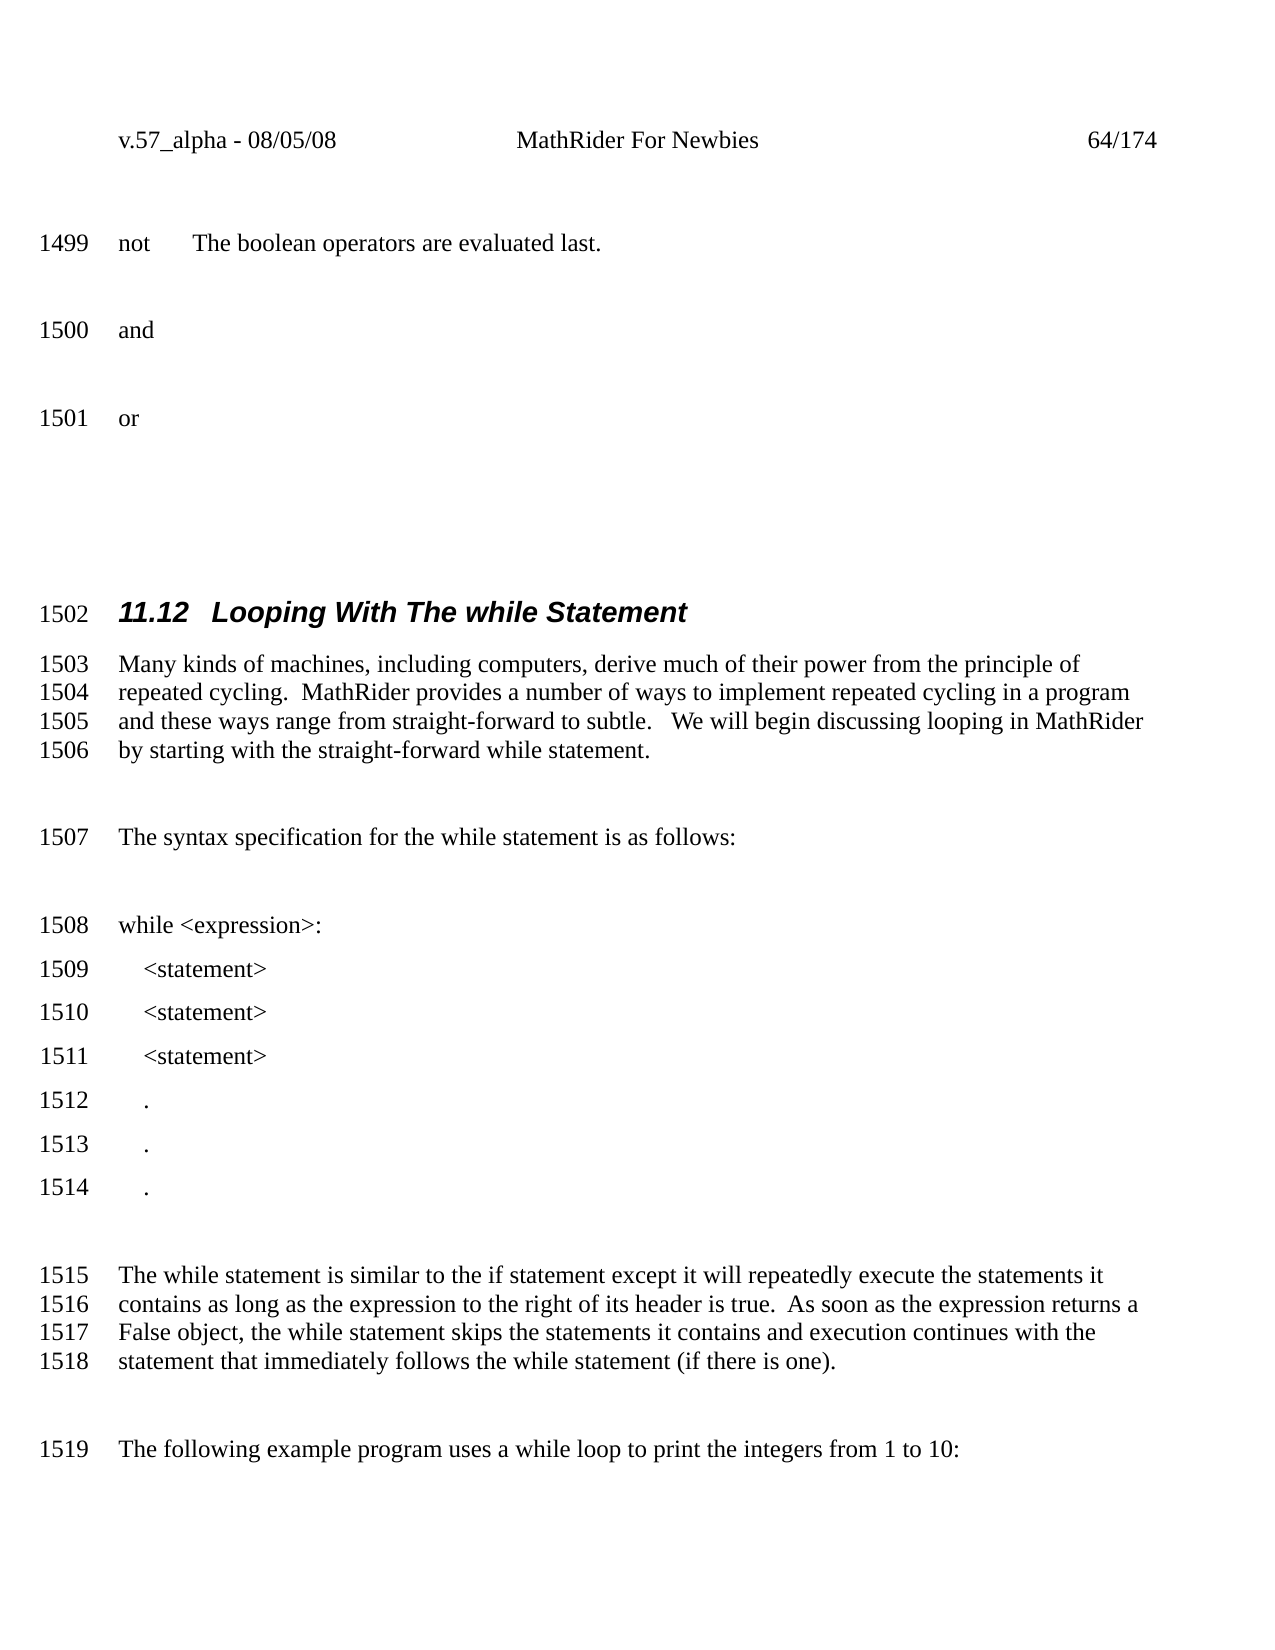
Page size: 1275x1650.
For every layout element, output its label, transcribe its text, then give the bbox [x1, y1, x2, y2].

text <statement> [118, 997, 1157, 1026]
text The syntax specification for the while statement is as follows: [118, 822, 1157, 851]
text Many kinds of machines, including computers, derive much of their power from the principle of repeated cycling. MathRider provides a number of ways to implement repeated cycling in a program and these ways range from straight-forward to subtle. We will begin discussing looping in MathRider by starting with the straight-forward while statement. [118, 649, 1157, 764]
text <statement> [118, 954, 1157, 982]
text <statement> [118, 1041, 1157, 1070]
text . [118, 1129, 1157, 1157]
text not The boolean operators are evaluated last. [118, 228, 1157, 256]
text or [118, 403, 1157, 431]
text while <expression>: [118, 910, 1157, 939]
text and [118, 315, 1157, 344]
text . [118, 1172, 1157, 1201]
text The following example program uses a while loop to print the integers from 1 to 10: [118, 1434, 1157, 1462]
text . [118, 1085, 1157, 1114]
subtitle Looping With The while Statement [118, 595, 1157, 629]
text The while statement is similar to the if statement except it will repeatedly execute the statements it contains as long as the expression to the right of its header is true. As soon as the expression returns a False object, the while statement skips the statements it contains and execution continues with the statement that immediately follows the while statement (if there is one). [118, 1260, 1157, 1375]
